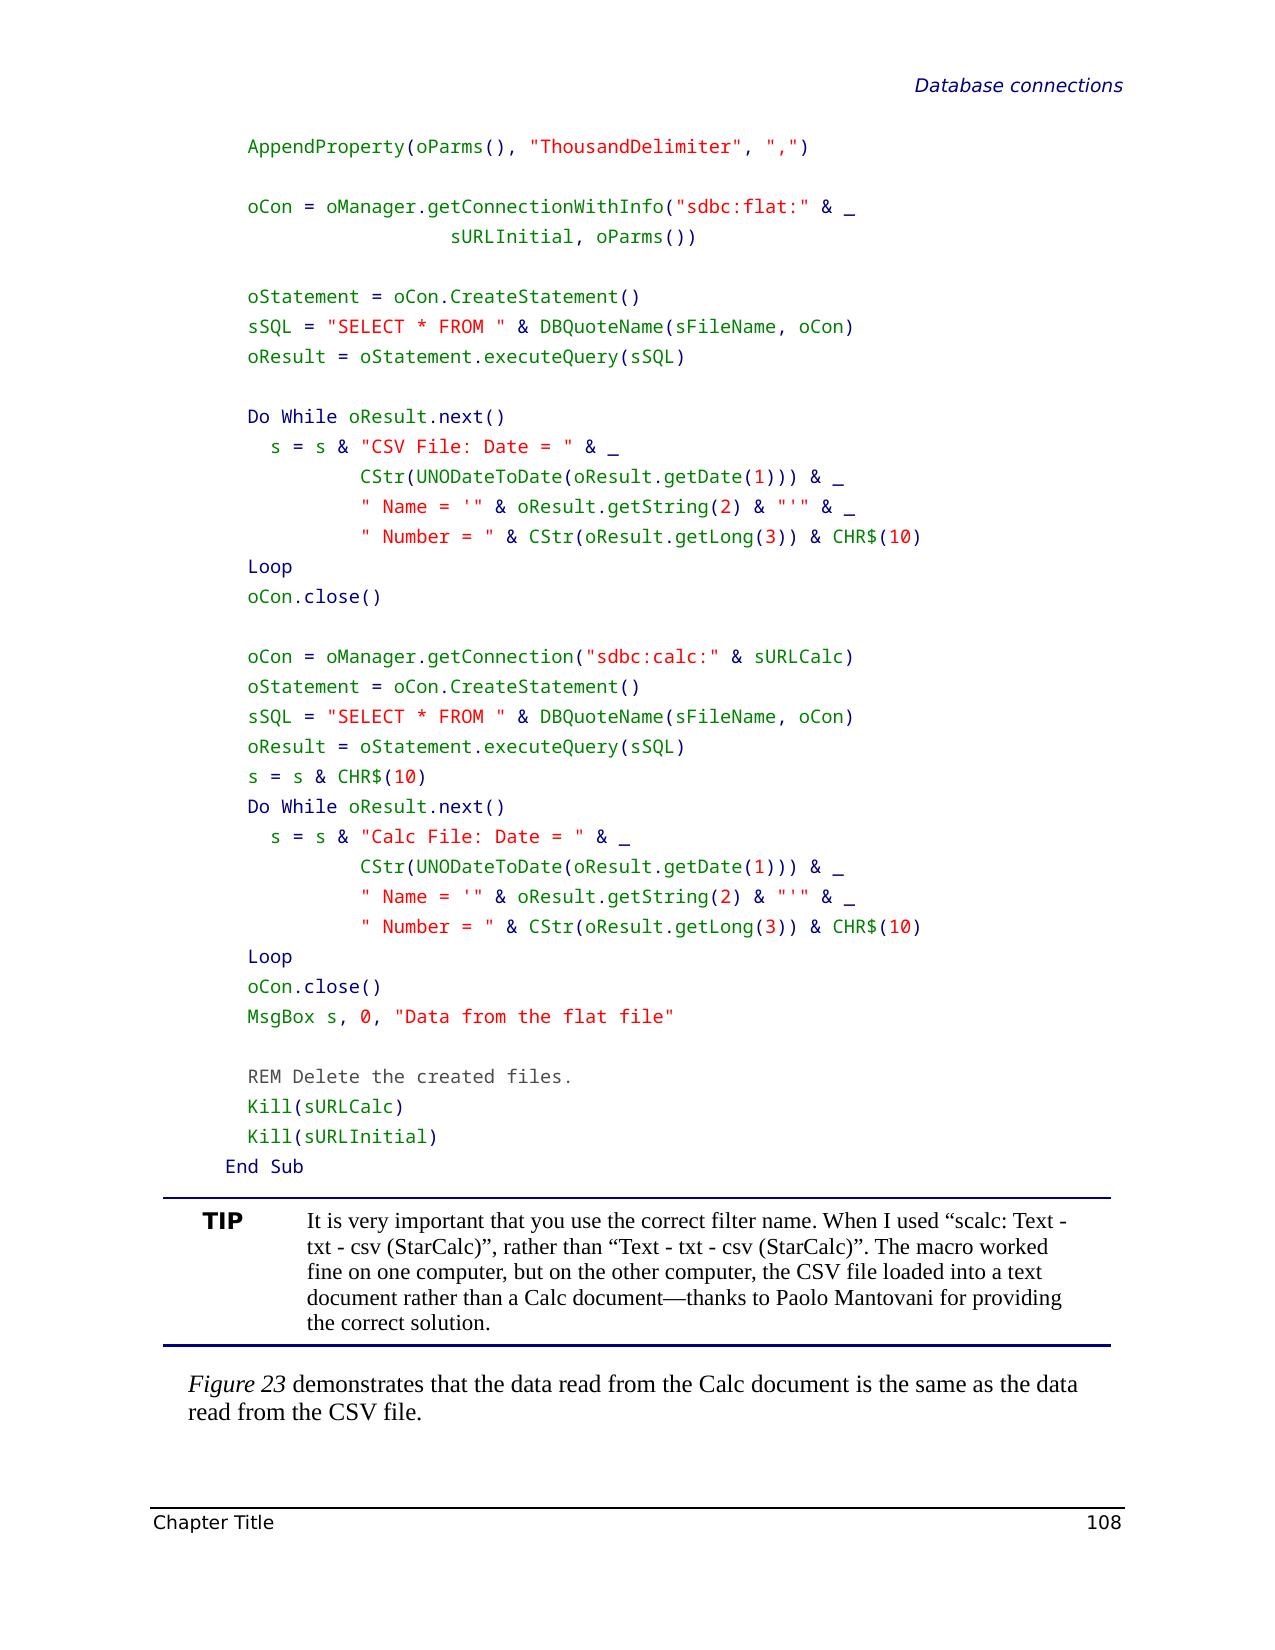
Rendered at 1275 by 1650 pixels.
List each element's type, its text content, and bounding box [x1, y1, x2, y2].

text CStr(UNODateToDate(oResult.getDate(1))) & _ [225, 464, 1050, 489]
text s = s & "Calc File: Date = " & _ [225, 824, 1050, 849]
text oCon = oManager.getConnection("sdbc:calc:" & sURLCalc) [225, 644, 1050, 669]
text MsgBox s, 0, "Data from the flat file" [225, 1004, 1050, 1029]
text oResult = oStatement.executeQuery(sSQL) [225, 734, 1050, 759]
text sSQL = "SELECT * FROM " & DBQuoteName(sFileName, oCon) [225, 314, 1050, 339]
text REM Delete the created files. [225, 1064, 1050, 1089]
text Loop [225, 944, 1050, 969]
text oCon.close() [225, 584, 1050, 609]
text Do While oResult.next() [225, 794, 1050, 819]
text sSQL = "SELECT * FROM " & DBQuoteName(sFileName, oCon) [225, 704, 1050, 729]
text AppendProperty(oParms(), "ThousandDelimiter", ",") [225, 134, 1050, 159]
table_header TIP [163, 1199, 283, 1344]
text End Sub [225, 1154, 1050, 1179]
text Kill(sURLInitial) [225, 1124, 1050, 1149]
text s = s & CHR$(10) [225, 764, 1050, 789]
text oStatement = oCon.CreateStatement() [225, 284, 1050, 309]
text CStr(UNODateToDate(oResult.getDate(1))) & _ [225, 854, 1050, 879]
text s = s & "CSV File: Date = " & _ [225, 434, 1050, 459]
table_header It is very important that you use the correct filter name. When I used “scalc: Text - txt - csv (StarCalc)”, rather than “Text - txt - csv (StarCalc)”. The macro worked fine on one computer, but on the other computer, the CSV file loaded into a text document rather than a Calc document—thanks to Paolo Mantovani for providing the correct solution. [283, 1199, 1111, 1344]
text Kill(sURLCalc) [225, 1094, 1050, 1119]
text " Number = " & CStr(oResult.getLong(3)) & CHR$(10) [225, 524, 1050, 549]
text " Name = '" & oResult.getString(2) & "'" & _ [225, 884, 1050, 909]
text " Number = " & CStr(oResult.getLong(3)) & CHR$(10) [225, 914, 1050, 939]
text oStatement = oCon.CreateStatement() [225, 674, 1050, 699]
text Do While oResult.next() [225, 404, 1050, 429]
text " Name = '" & oResult.getString(2) & "'" & _ [225, 494, 1050, 519]
text sURLInitial, oParms()) [225, 224, 1050, 249]
text Figure 2 demonstrates that the data read from the Calc document is the same as the data read from the CSV file. [188, 1370, 1125, 1426]
text oCon = oManager.getConnectionWithInfo("sdbc:flat:" & _ [225, 194, 1050, 219]
text Loop [225, 554, 1050, 579]
text oCon.close() [225, 974, 1050, 999]
text oResult = oStatement.executeQuery(sSQL) [225, 344, 1050, 369]
